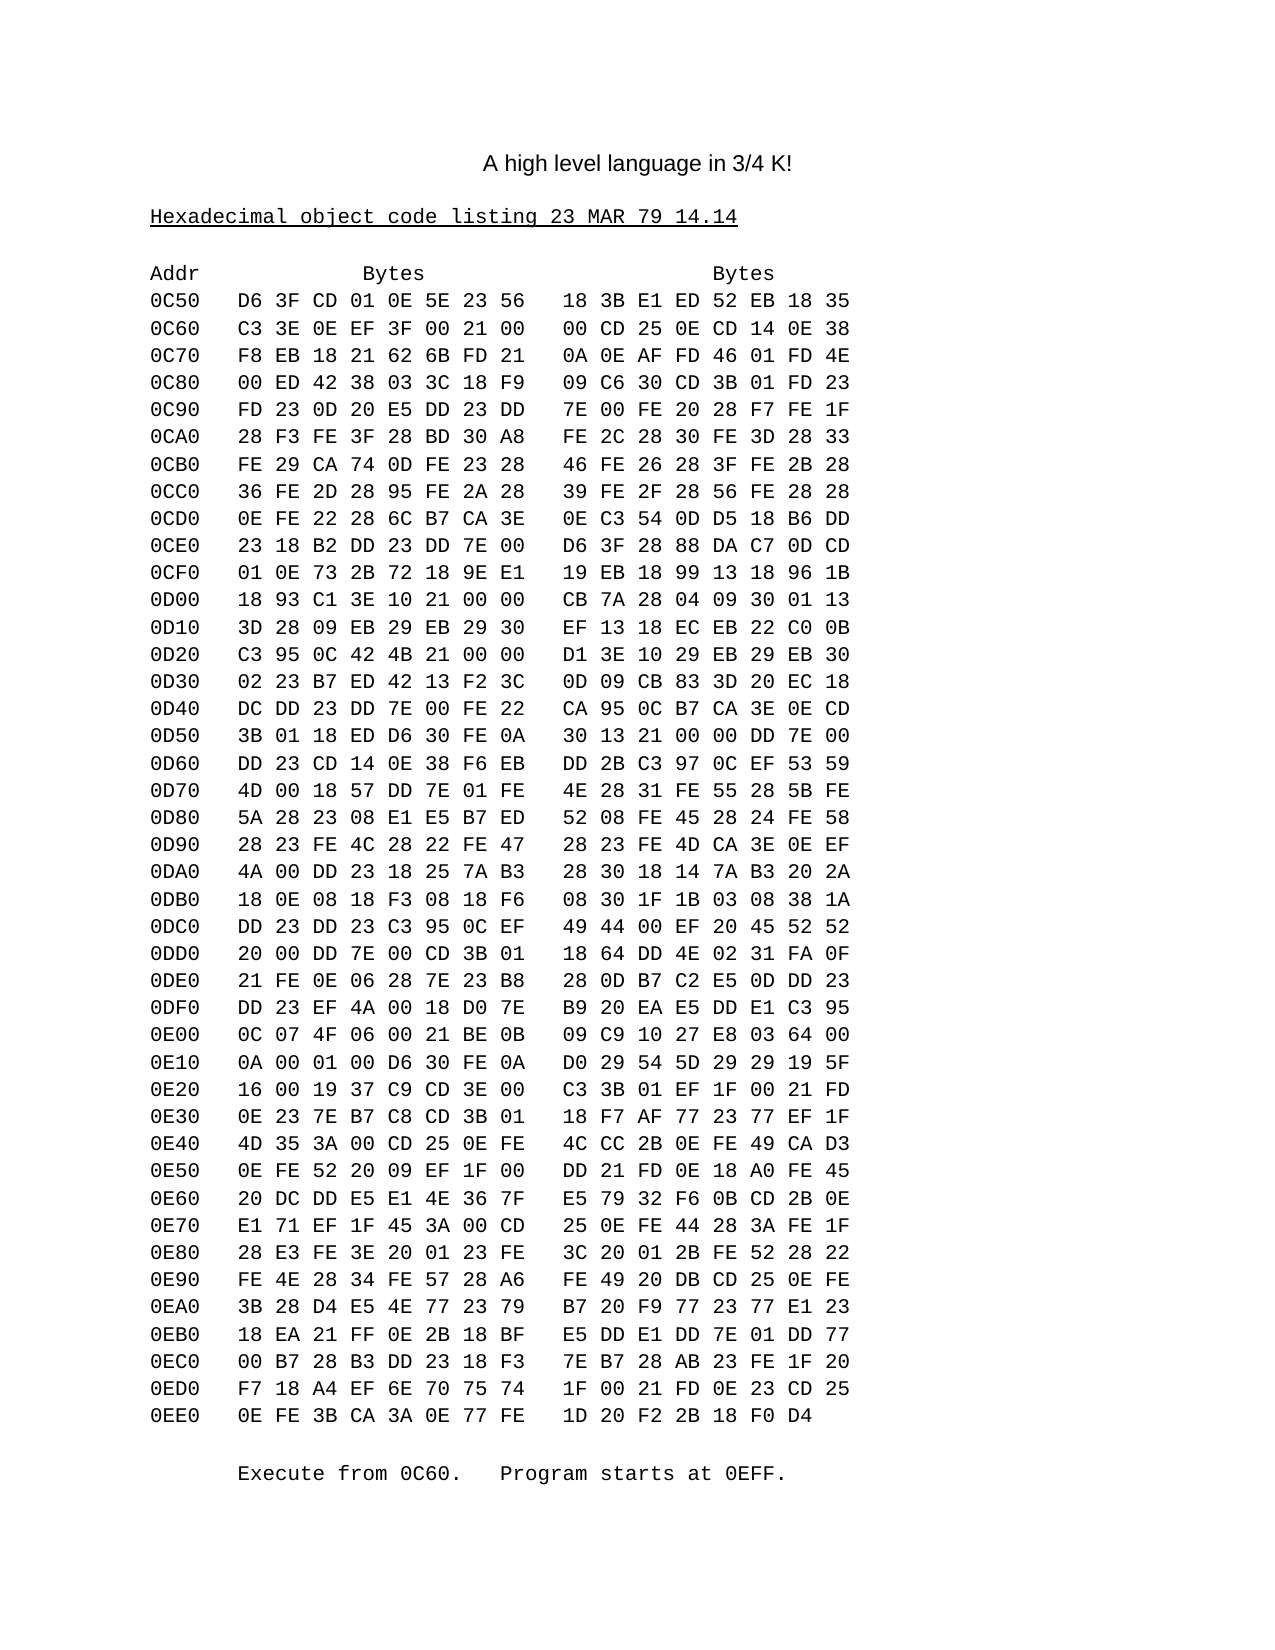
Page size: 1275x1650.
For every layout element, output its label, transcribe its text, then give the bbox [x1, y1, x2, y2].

text 0DE0 21 FE 0E 06 28 7E 23 B8 28 0D B7 C2 E5 0D DD 23 [150, 970, 1125, 994]
text 0CE0 23 18 B2 DD 23 DD 7E 00 D6 3F 28 88 DA C7 0D CD [150, 535, 1125, 559]
text 0DC0 DD 23 DD 23 C3 95 0C EF 49 44 00 EF 20 45 52 52 [150, 916, 1125, 939]
text 0C60 C3 3E 0E EF 3F 00 21 00 00 CD 25 0E CD 14 0E 38 [150, 318, 1125, 341]
text 0D10 3D 28 09 EB 29 EB 29 30 EF 13 18 EC EB 22 C0 0B [150, 617, 1125, 640]
text 0EA0 3B 28 D4 E5 4E 77 23 79 B7 20 F9 77 23 77 E1 23 [150, 1296, 1125, 1320]
text 0E00 0C 07 4F 06 00 21 BE 0B 09 C9 10 27 E8 03 64 00 [150, 1024, 1125, 1048]
text 0E40 4D 35 3A 00 CD 25 0E FE 4C CC 2B 0E FE 49 CA D3 [150, 1133, 1125, 1157]
text 0E80 28 E3 FE 3E 20 01 23 FE 3C 20 01 2B FE 52 28 22 [150, 1242, 1125, 1266]
text 0C90 FD 23 0D 20 E5 DD 23 DD 7E 00 FE 20 28 F7 FE 1F [150, 399, 1125, 423]
text 0D40 DC DD 23 DD 7E 00 FE 22 CA 95 0C B7 CA 3E 0E CD [150, 698, 1125, 722]
text 0D00 18 93 C1 3E 10 21 00 00 CB 7A 28 04 09 30 01 13 [150, 589, 1125, 613]
text 0DD0 20 00 DD 7E 00 CD 3B 01 18 64 DD 4E 02 31 FA 0F [150, 943, 1125, 967]
text 0E70 E1 71 EF 1F 45 3A 00 CD 25 0E FE 44 28 3A FE 1F [150, 1215, 1125, 1238]
text 0EB0 18 EA 21 FF 0E 2B 18 BF E5 DD E1 DD 7E 01 DD 77 [150, 1323, 1125, 1347]
text 0CC0 36 FE 2D 28 95 FE 2A 28 39 FE 2F 28 56 FE 28 28 [150, 481, 1125, 504]
text 0D50 3B 01 18 ED D6 30 FE 0A 30 13 21 00 00 DD 7E 00 [150, 725, 1125, 749]
text 0CD0 0E FE 22 28 6C B7 CA 3E 0E C3 54 0D D5 18 B6 DD [150, 508, 1125, 532]
text 0E30 0E 23 7E B7 C8 CD 3B 01 18 F7 AF 77 23 77 EF 1F [150, 1106, 1125, 1130]
text Addr Bytes Bytes [150, 263, 1125, 287]
text 0C50 D6 3F CD 01 0E 5E 23 56 18 3B E1 ED 52 EB 18 35 [150, 290, 1125, 314]
text 0DA0 4A 00 DD 23 18 25 7A B3 28 30 18 14 7A B3 20 2A [150, 861, 1125, 885]
text 0D80 5A 28 23 08 E1 E5 B7 ED 52 08 FE 45 28 24 FE 58 [150, 807, 1125, 831]
text 0D20 C3 95 0C 42 4B 21 00 00 D1 3E 10 29 EB 29 EB 30 [150, 644, 1125, 667]
text Hexadecimal object code listing 23 MAR 79 14.14 [150, 206, 1125, 229]
text 0ED0 F7 18 A4 EF 6E 70 75 74 1F 00 21 FD 0E 23 CD 25 [150, 1378, 1125, 1402]
text 0EC0 00 B7 28 B3 DD 23 18 F3 7E B7 28 AB 23 FE 1F 20 [150, 1351, 1125, 1374]
text Execute from 0C60. Program starts at 0EFF. [150, 1462, 1125, 1486]
text 0D30 02 23 B7 ED 42 13 F2 3C 0D 09 CB 83 3D 20 EC 18 [150, 671, 1125, 695]
text 0E50 0E FE 52 20 09 EF 1F 00 DD 21 FD 0E 18 A0 FE 45 [150, 1160, 1125, 1184]
text 0D90 28 23 FE 4C 28 22 FE 47 28 23 FE 4D CA 3E 0E EF [150, 834, 1125, 858]
text 0EE0 0E FE 3B CA 3A 0E 77 FE 1D 20 F2 2B 18 F0 D4 [150, 1405, 1125, 1429]
text 0E20 16 00 19 37 C9 CD 3E 00 C3 3B 01 EF 1F 00 21 FD [150, 1079, 1125, 1102]
text 0C80 00 ED 42 38 03 3C 18 F9 09 C6 30 CD 3B 01 FD 23 [150, 372, 1125, 396]
text 0DB0 18 0E 08 18 F3 08 18 F6 08 30 1F 1B 03 08 38 1A [150, 888, 1125, 912]
text 0CF0 01 0E 73 2B 72 18 9E E1 19 EB 18 99 13 18 96 1B [150, 562, 1125, 586]
text 0E90 FE 4E 28 34 FE 57 28 A6 FE 49 20 DB CD 25 0E FE [150, 1269, 1125, 1293]
text 0D70 4D 00 18 57 DD 7E 01 FE 4E 28 31 FE 55 28 5B FE [150, 780, 1125, 803]
text 0E60 20 DC DD E5 E1 4E 36 7F E5 79 32 F6 0B CD 2B 0E [150, 1188, 1125, 1211]
text 0CB0 FE 29 CA 74 0D FE 23 28 46 FE 26 28 3F FE 2B 28 [150, 453, 1125, 477]
text 0D60 DD 23 CD 14 0E 38 F6 EB DD 2B C3 97 0C EF 53 59 [150, 753, 1125, 776]
text 0E10 0A 00 01 00 D6 30 FE 0A D0 29 54 5D 29 29 19 5F [150, 1052, 1125, 1075]
text 0DF0 DD 23 EF 4A 00 18 D0 7E B9 20 EA E5 DD E1 C3 95 [150, 997, 1125, 1021]
text 0C70 F8 EB 18 21 62 6B FD 21 0A 0E AF FD 46 01 FD 4E [150, 345, 1125, 368]
text 0CA0 28 F3 FE 3F 28 BD 30 A8 FE 2C 28 30 FE 3D 28 33 [150, 426, 1125, 450]
